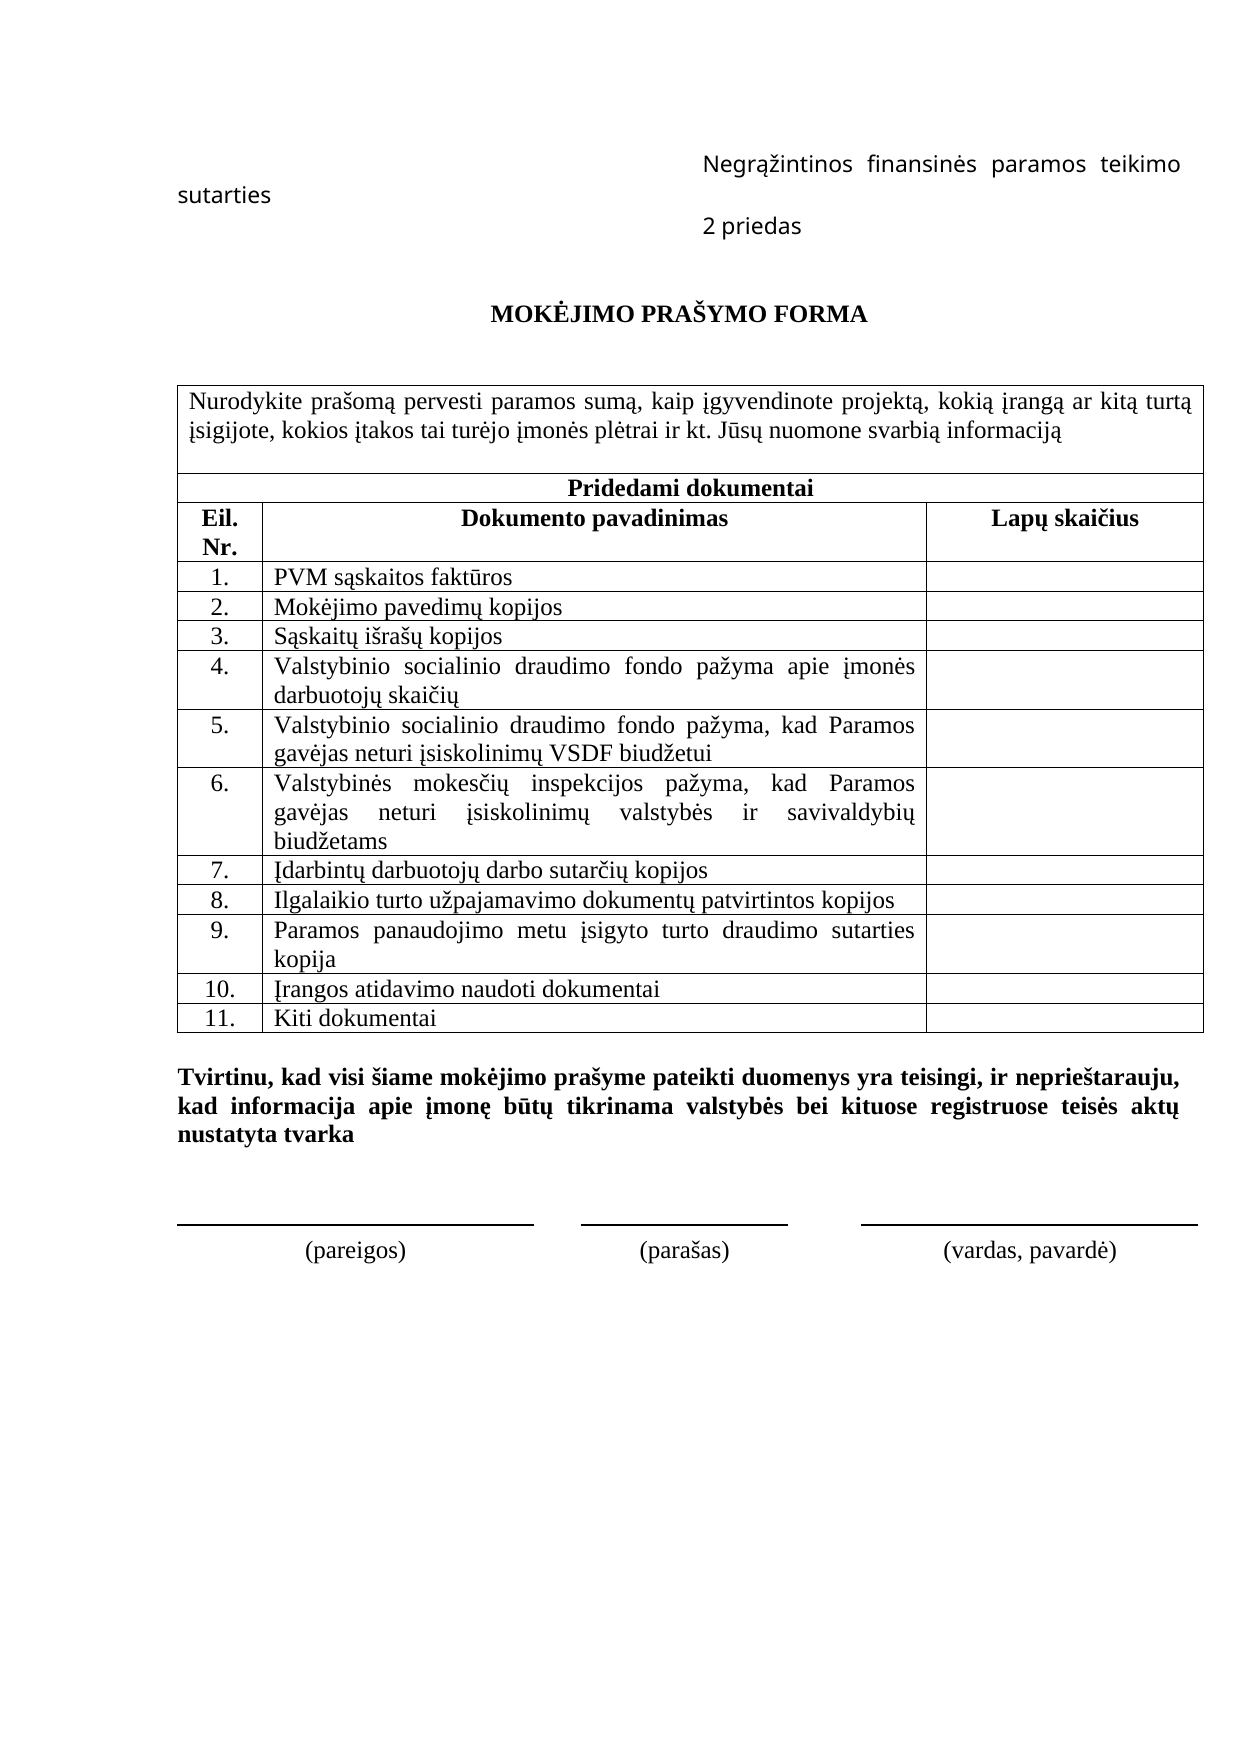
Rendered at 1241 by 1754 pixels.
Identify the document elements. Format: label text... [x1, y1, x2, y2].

table_cell Ilgalaikio turto užpajamavimo dokumentų patvirtintos kopijos [263, 885, 926, 914]
table_header [788, 1177, 861, 1224]
table_cell 4. [178, 651, 262, 709]
table_cell 6. [178, 768, 262, 854]
table_cell Lapų skaičius [927, 503, 1203, 561]
table_cell 5. [178, 710, 262, 767]
table_cell [927, 592, 1203, 620]
table_cell [927, 974, 1203, 1002]
text 2 priedas [177, 210, 1181, 241]
table_cell [927, 768, 1203, 854]
table_cell [927, 915, 1203, 973]
table_cell [927, 651, 1203, 709]
text Tvirtinu, kad visi šiame mokėjimo prašyme pateikti duomenys yra teisingi, ir neprieštarauju, kad informacija apie įmonę būtų tikrinama valstybės bei kituose registruose teisės aktų nustatyta tvarka [177, 1062, 1181, 1148]
table_header [861, 1177, 1198, 1224]
table_cell [788, 1224, 861, 1268]
table_cell [534, 1224, 581, 1268]
table_cell Įdarbintų darbuotojų darbo sutarčių kopijos [263, 856, 926, 884]
table_cell 9. [178, 915, 262, 973]
table_cell [927, 710, 1203, 767]
table_cell Paramos panaudojimo metu įsigyto turto draudimo sutarties kopija [263, 915, 926, 973]
table_cell Įrangos atidavimo naudoti dokumentai [263, 974, 926, 1002]
table_cell [927, 885, 1203, 914]
table_cell [927, 856, 1203, 884]
table_cell [927, 1004, 1203, 1032]
text Negrąžintinos finansinės paramos teikimo sutarties [177, 148, 1181, 210]
table_cell 2. [178, 592, 262, 620]
table_cell Valstybinio socialinio draudimo fondo pažyma, kad Paramos gavėjas neturi įsiskolinimų VSDF biudžetui [263, 710, 926, 767]
table_cell (pareigos) [177, 1226, 534, 1268]
table_cell 3. [178, 621, 262, 650]
table_cell Sąskaitų išrašų kopijos [263, 621, 926, 650]
table_cell Kiti dokumentai [263, 1004, 926, 1032]
table_cell 8. [178, 885, 262, 914]
table_header [534, 1177, 581, 1224]
table_cell (parašas) [581, 1226, 788, 1268]
table_header [581, 1177, 788, 1224]
table_cell Eil. Nr. [178, 503, 262, 561]
table_cell Valstybinio socialinio draudimo fondo pažyma apie įmonės darbuotojų skaičių [263, 651, 926, 709]
table_cell PVM sąskaitos faktūros [263, 562, 926, 591]
table_cell [927, 562, 1203, 591]
table_header [177, 1177, 534, 1224]
table_cell [927, 621, 1203, 650]
table_cell 7. [178, 856, 262, 884]
table_cell 10. [178, 974, 262, 1002]
table_cell 1. [178, 562, 262, 591]
table_header Nurodykite prašomą pervesti paramos sumą, kaip įgyvendinote projektą, kokią įrangą ar kitą turtą įsigijote, kokios įtakos tai turėjo įmonės plėtrai ir kt. Jūsų nuomone svarbią informaciją [178, 386, 1203, 472]
table_cell Mokėjimo pavedimų kopijos [263, 592, 926, 620]
table_cell Dokumento pavadinimas [263, 503, 926, 561]
text MOKĖJIMO PRAŠYMO FORMA [177, 299, 1181, 328]
table_cell Valstybinės mokesčių inspekcijos pažyma, kad Paramos gavėjas neturi įsiskolinimų valstybės ir savivaldybių biudžetams [263, 768, 926, 854]
table_cell 11. [178, 1004, 262, 1032]
table_cell (vardas, pavardė) [861, 1226, 1198, 1268]
table_cell Pridedami dokumentai [178, 474, 1203, 502]
